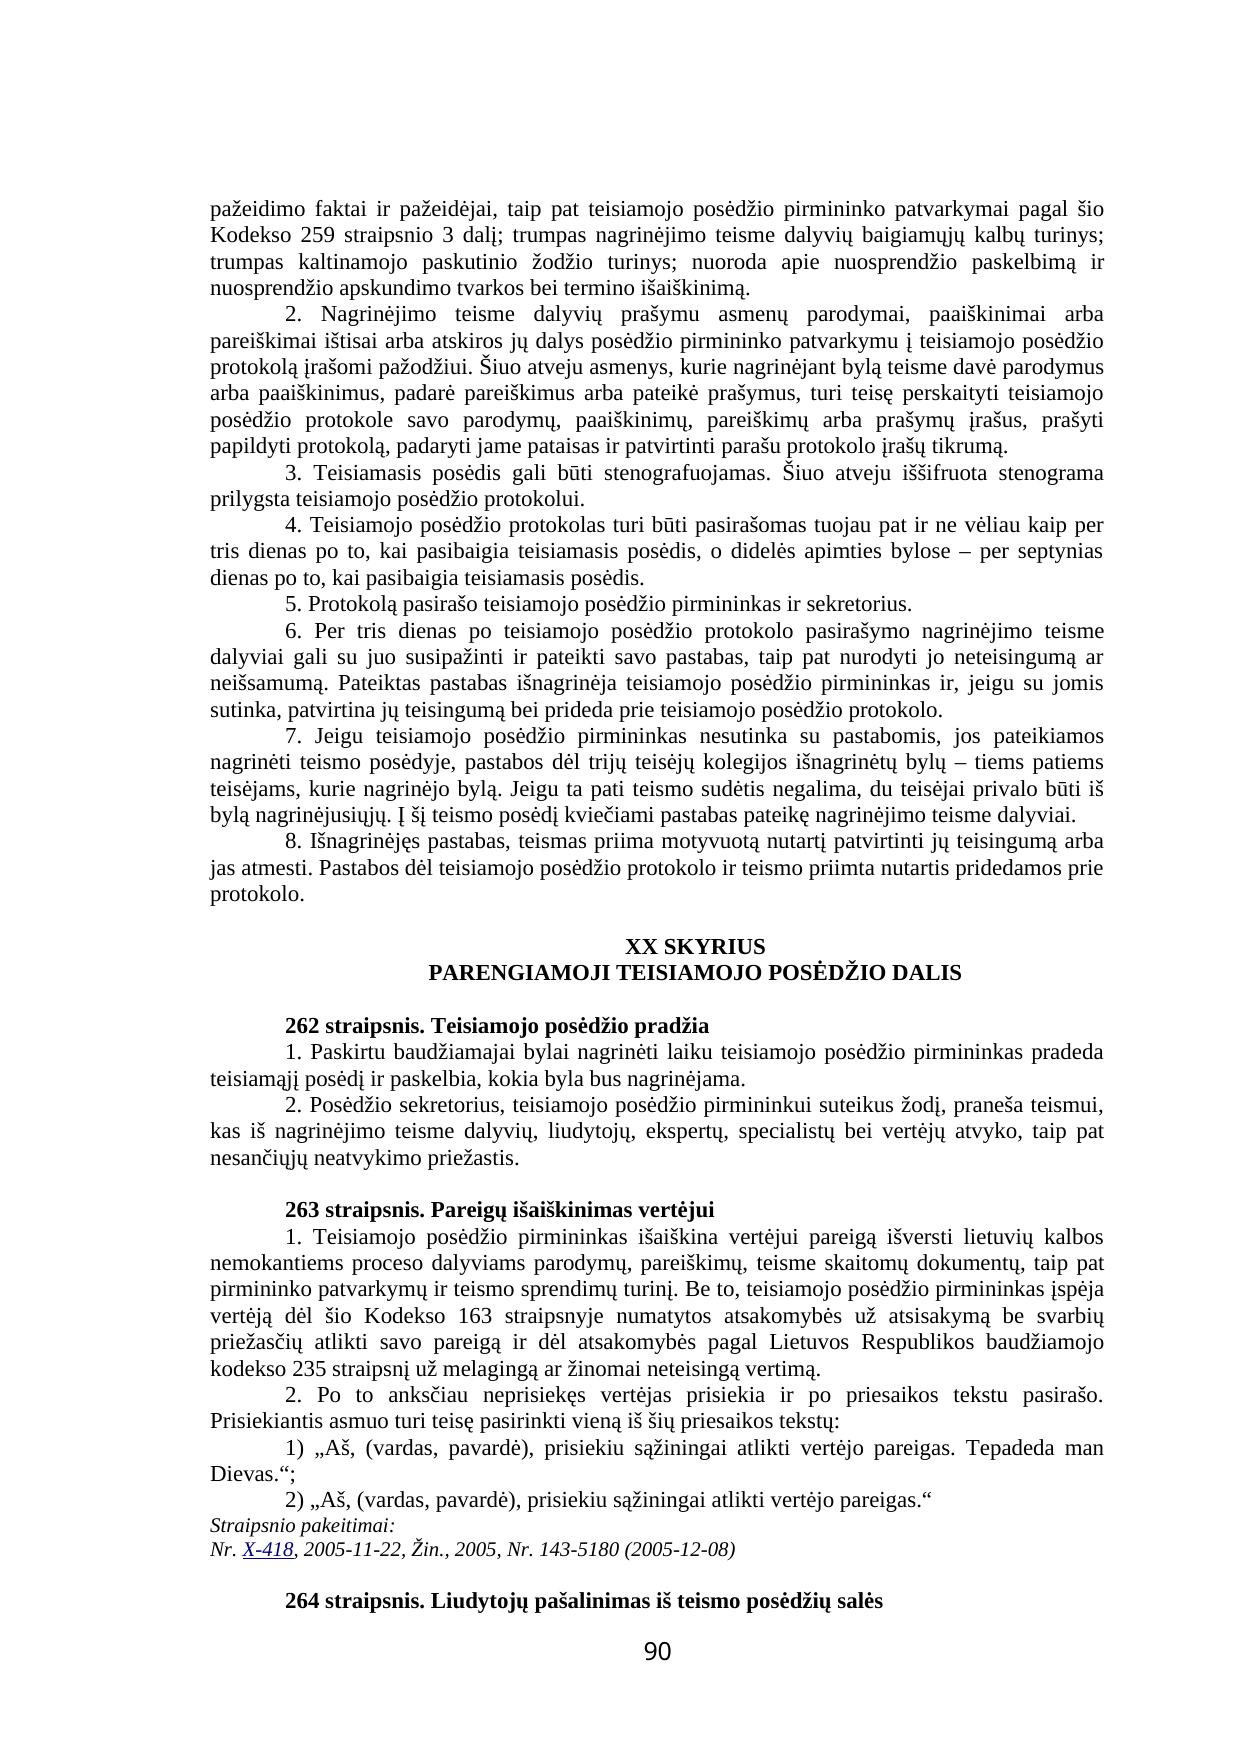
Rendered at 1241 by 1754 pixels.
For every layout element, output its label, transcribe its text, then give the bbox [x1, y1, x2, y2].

text 2. Nagrinėjimo teisme dalyvių prašymu asmenų parodymai, paaiškinimai arba pareiškimai ištisai arba atskiros jų dalys posėdžio pirmininko patvarkymu į teisiamojo posėdžio protokolą įrašomi pažodžiui. Šiuo atveju asmenys, kurie nagrinėjant bylą teisme davė parodymus arba paaiškinimus, padarė pareiškimus arba pateikė prašymus, turi teisę perskaityti teisiamojo posėdžio protokole savo parodymų, paaiškinimų, pareiškimų arba prašymų įrašus, prašyti papildyti protokolą, padaryti jame pataisas ir patvirtinti parašu protokolo įrašų tikrumą. [210, 300, 1106, 458]
text 4. Teisiamojo posėdžio protokolas turi būti pasirašomas tuojau pat ir ne vėliau kaip per tris dienas po to, kai pasibaigia teisiamasis posėdis, o didelės apimties bylose – per septynias dienas po to, kai pasibaigia teisiamasis posėdis. [210, 511, 1106, 590]
text 1. Teisiamojo posėdžio pirmininkas išaiškina vertėjui pareigą išversti lietuvių kalbos nemokantiems proceso dalyviams parodymų, pareiškimų, teisme skaitomų dokumentų, taip pat pirmininko patvarkymų ir teismo sprendimų turinį. Be to, teisiamojo posėdžio pirmininkas įspėja vertėją dėl šio Kodekso 163 straipsnyje numatytos atsakomybės už atsisakymą be svarbių priežasčių atlikti savo pareigą ir dėl atsakomybės pagal Lietuvos Respublikos baudžiamojo kodekso 235 straipsnį už melagingą ar žinomai neteisingą vertimą. [210, 1223, 1106, 1381]
text Straipsnio pakeitimai: [210, 1513, 1106, 1537]
text 2) „Aš, (vardas, pavardė), prisiekiu sąžiningai atlikti vertėjo pareigas.“ [210, 1486, 1106, 1513]
text 8. Išnagrinėjęs pastabas, teismas priima motyvuotą nutartį patvirtinti jų teisingumą arba jas atmesti. Pastabos dėl teisiamojo posėdžio protokolo ir teismo priimta nutartis pridedamos prie protokolo. [210, 827, 1106, 907]
text 263 straipsnis. Pareigų išaiškinimas vertėjui [210, 1196, 1106, 1223]
text Nr. X-418, 2005-11-22, Žin., 2005, Nr. 143-5180 (2005-12-08) [210, 1537, 1106, 1561]
text 6. Per tris dienas po teisiamojo posėdžio protokolo pasirašymo nagrinėjimo teisme dalyviai gali su juo susipažinti ir pateikti savo pastabas, taip pat nurodyti jo neteisingumą ar neišsamumą. Pateiktas pastabas išnagrinėja teisiamojo posėdžio pirmininkas ir, jeigu su jomis sutinka, patvirtina jų teisingumą bei prideda prie teisiamojo posėdžio protokolo. [210, 617, 1106, 722]
text 1) „Aš, (vardas, pavardė), prisiekiu sąžiningai atlikti vertėjo pareigas. Tepadeda man Dievas.“; [210, 1434, 1106, 1486]
text 3. Teisiamasis posėdis gali būti stenografuojamas. Šiuo atveju iššifruota stenograma prilygsta teisiamojo posėdžio protokolui. [210, 458, 1106, 511]
text 7. Jeigu teisiamojo posėdžio pirmininkas nesutinka su pastabomis, jos pateikiamos nagrinėti teismo posėdyje, pastabos dėl trijų teisėjų kolegijos išnagrinėtų bylų – tiems patiems teisėjams, kurie nagrinėjo bylą. Jeigu ta pati teismo sudėtis negalima, du teisėjai privalo būti iš bylą nagrinėjusiųjų. Į šį teismo posėdį kviečiami pastabas pateikę nagrinėjimo teisme dalyviai. [210, 722, 1106, 827]
text 264 straipsnis. Liudytojų pašalinimas iš teismo posėdžių salės [210, 1587, 1106, 1613]
text Parengiamoji teisiamojo posėdžio dalis [210, 959, 1106, 986]
text 2. Posėdžio sekretorius, teisiamojo posėdžio pirmininkui suteikus žodį, praneša teismui, kas iš nagrinėjimo teisme dalyvių, liudytojų, ekspertų, specialistų bei vertėjų atvyko, taip pat nesančiųjų neatvykimo priežastis. [210, 1091, 1106, 1170]
subtitle XX skyrius [210, 933, 1106, 959]
text pažeidimo faktai ir pažeidėjai, taip pat teisiamojo posėdžio pirmininko patvarkymai pagal šio Kodekso 259 straipsnio 3 dalį; trumpas nagrinėjimo teisme dalyvių baigiamųjų kalbų turinys; trumpas kaltinamojo paskutinio žodžio turinys; nuoroda apie nuosprendžio paskelbimą ir nuosprendžio apskundimo tvarkos bei termino išaiškinimą. [210, 195, 1106, 300]
text 1. Paskirtu baudžiamajai bylai nagrinėti laiku teisiamojo posėdžio pirmininkas pradeda teisiamąjį posėdį ir paskelbia, kokia byla bus nagrinėjama. [210, 1038, 1106, 1091]
text 2. Po to anksčiau neprisiekęs vertėjas prisiekia ir po priesaikos tekstu pasirašo. Prisiekiantis asmuo turi teisę pasirinkti vieną iš šių priesaikos tekstų: [210, 1381, 1106, 1434]
text 5. Protokolą pasirašo teisiamojo posėdžio pirmininkas ir sekretorius. [210, 590, 1106, 617]
text 262 straipsnis. Teisiamojo posėdžio pradžia [210, 1012, 1106, 1038]
